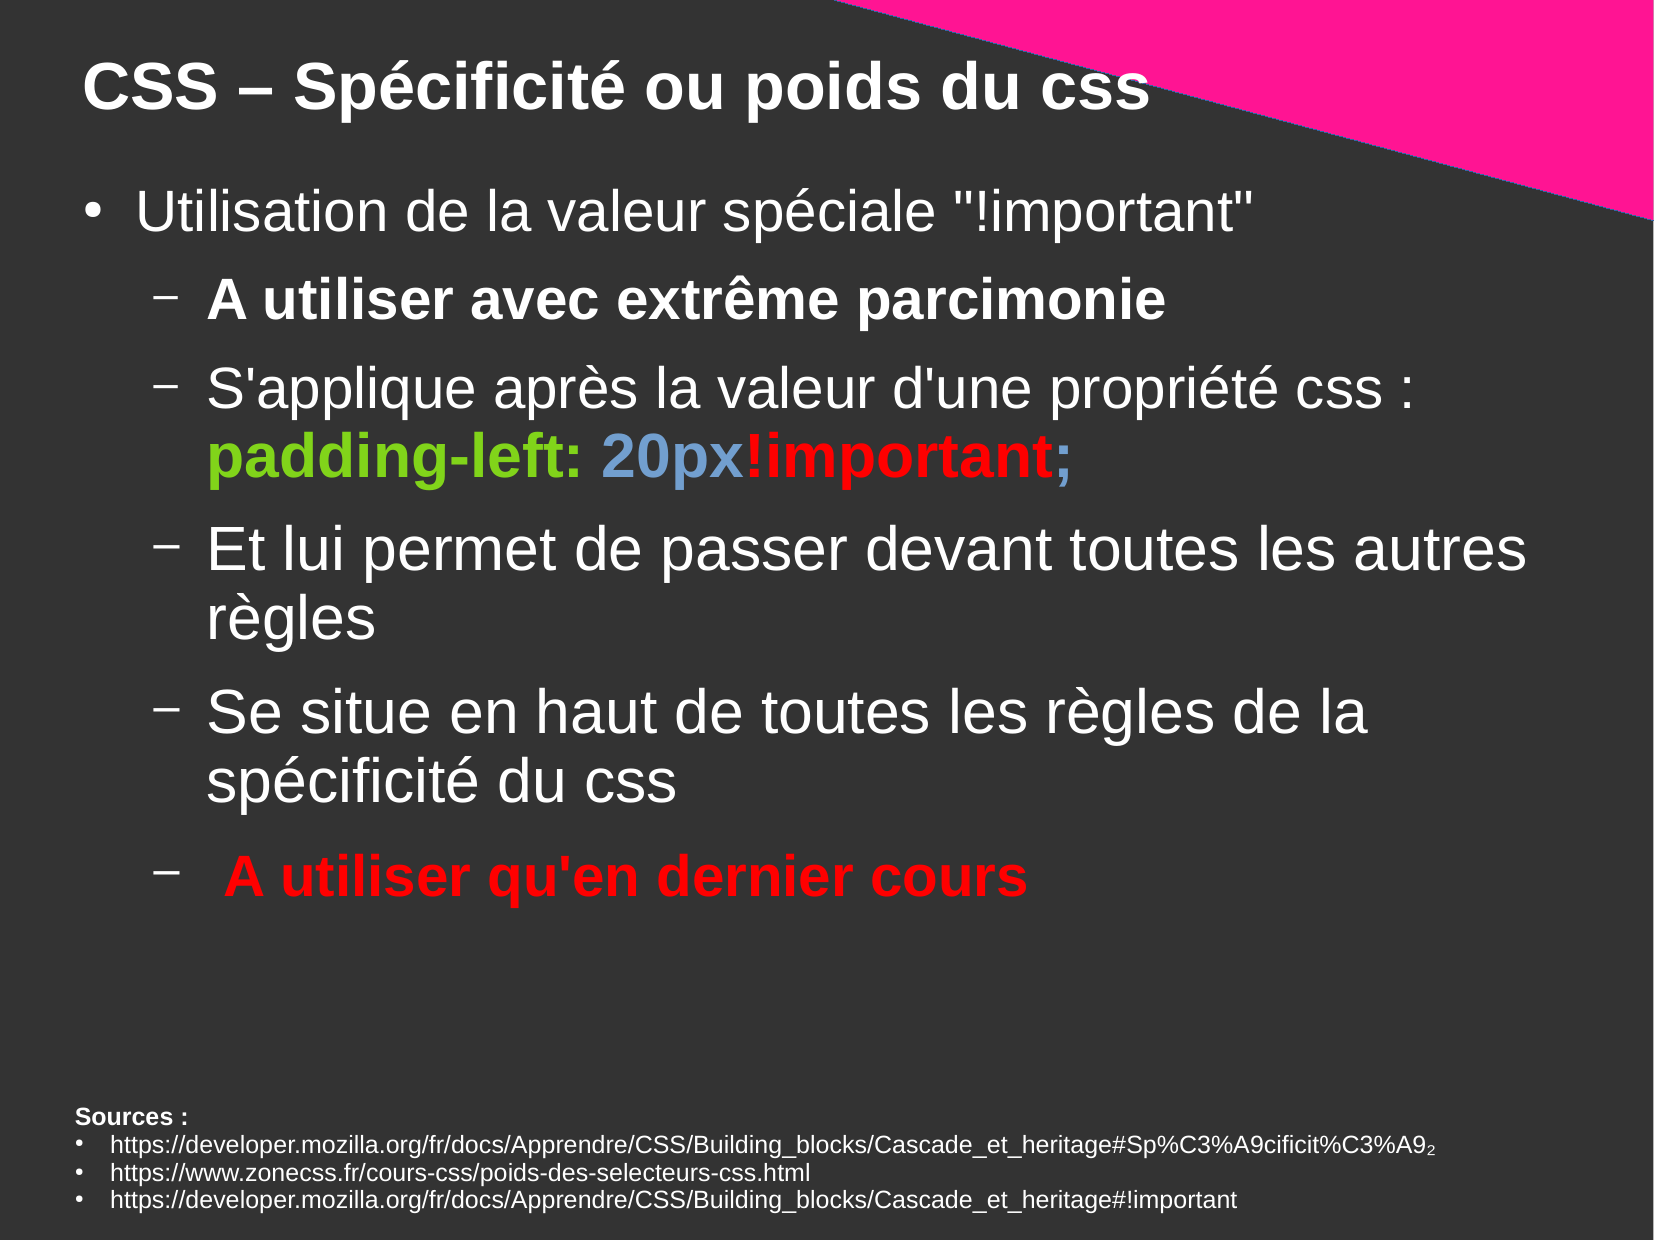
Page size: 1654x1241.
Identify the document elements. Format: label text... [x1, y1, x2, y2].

list Utilisation de la valeur spéciale "!important" A utiliser avec extrême parcimonie S'applique après la valeur d'une propriété css : padding-left: 20px!important; Et lui permet de passer devant toutes les autres règles Se situe en haut de toutes les règles de la spécificité du css A utiliser qu'en dernier cours [64, 178, 1595, 967]
text_box [834, 0, 1654, 221]
text_box Sources : https://developer.mozilla.org/fr/docs/Apprendre/CSS/Building_blocks/Cascade_et_heritage#Sp%C3%A9cificit%C3%A9₂ https://www.zonecss.fr/cours-css/poids-des-selecteurs-css.html https://developer.mozilla.org/fr/docs/Apprendre/CSS/Building_blocks/Cascade_et_heritage#!important [60, 1094, 1546, 1241]
title CSS – Spécificité ou poids du css [82, 49, 1571, 162]
